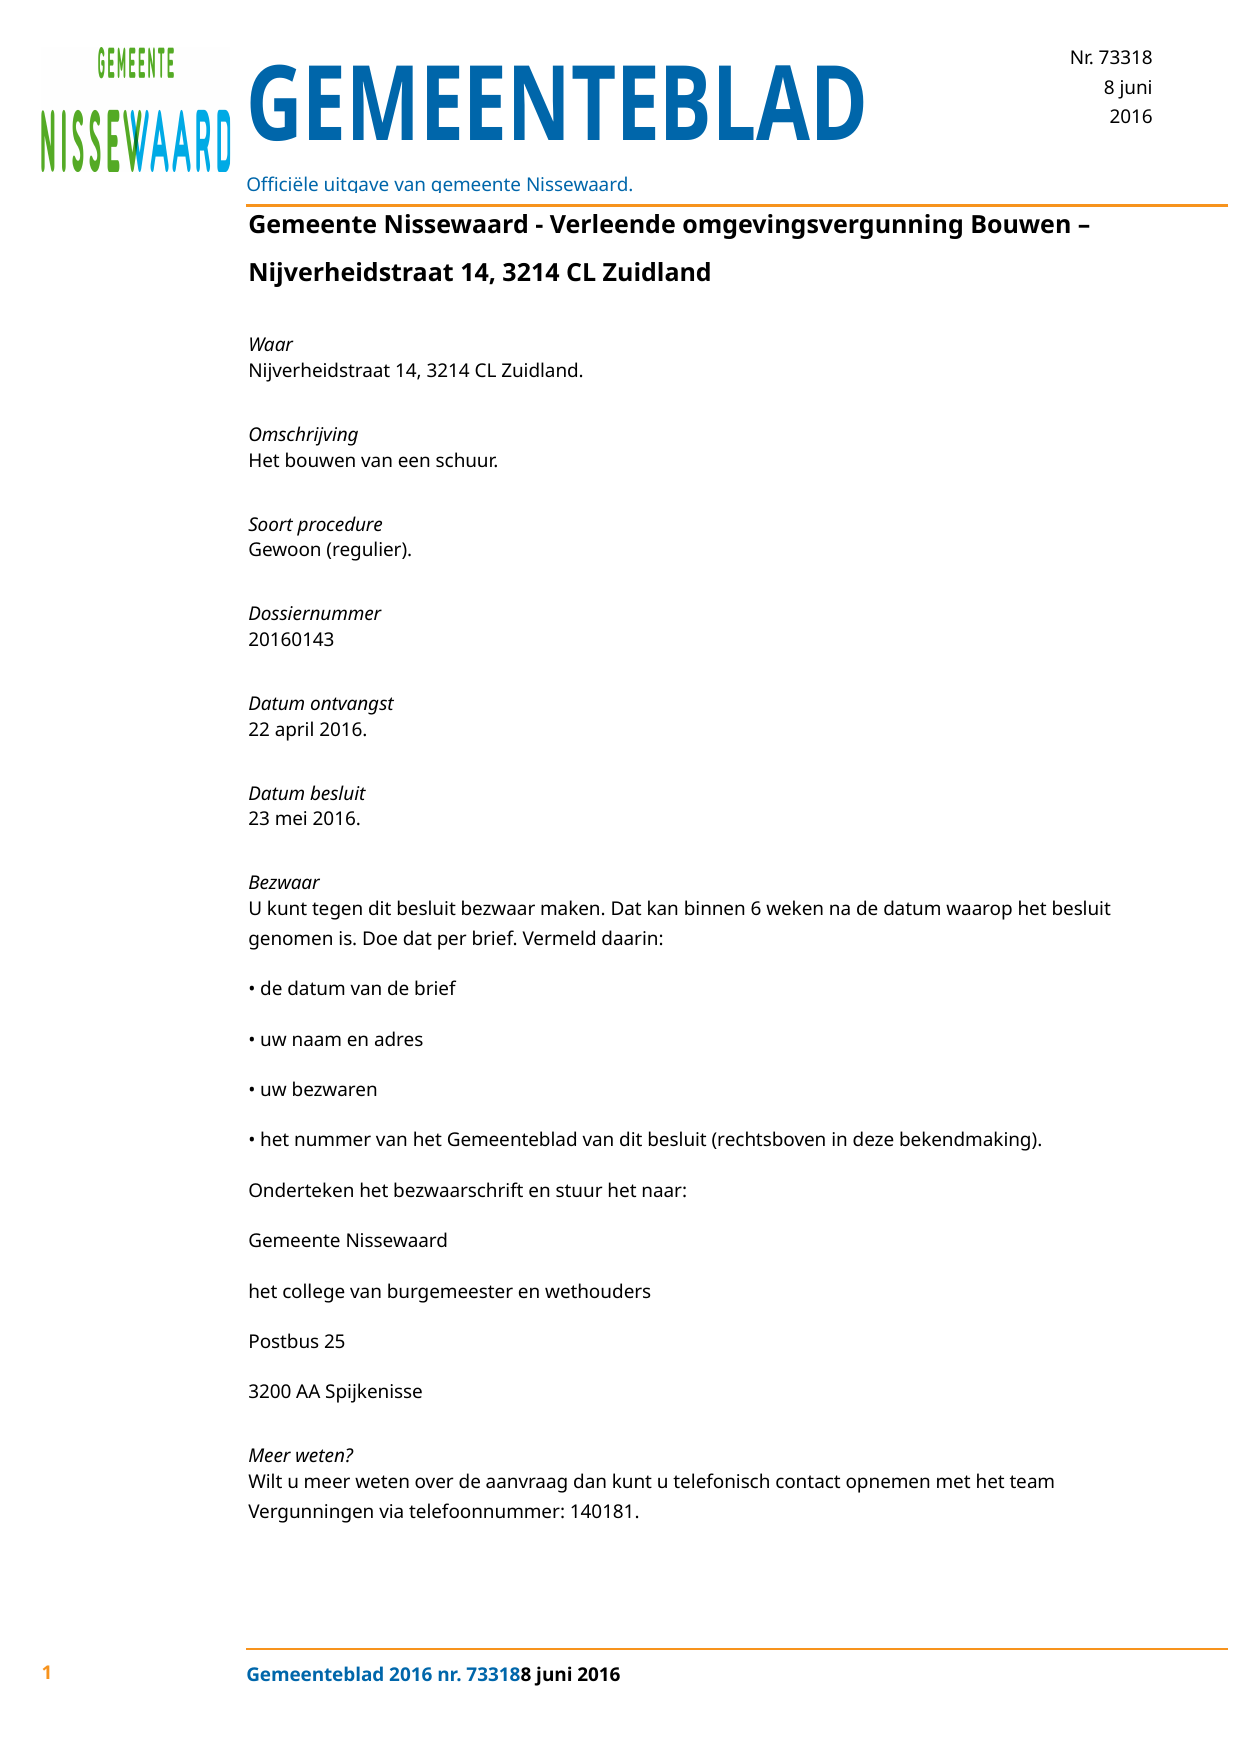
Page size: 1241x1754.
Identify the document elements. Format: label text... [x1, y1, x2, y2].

picture [201, 122, 206, 138]
text U kunt tegen dit besluit bezwaar maken. Dat kan binnen 6 weken na de datum waarop het besluit genomen is. Doe dat per brief. Vermeld daarin: [248, 895, 1152, 951]
text Nijverheidstraat 14, 3214 CL Zuidland. [248, 357, 1152, 383]
text Gewoon (regulier). [248, 537, 1152, 562]
picture [176, 157, 187, 172]
picture [41, 47, 231, 172]
picture [222, 122, 227, 160]
text • de datum van de brief [248, 975, 1152, 1001]
text • uw naam en adres [248, 1026, 1152, 1051]
text Dossiernummer [248, 601, 1152, 626]
text Bezwaar [248, 869, 1152, 895]
text Datum ontvangst [248, 690, 1152, 716]
text 23 mei 2016. [248, 806, 1152, 831]
text het college van burgemeester en wethouders [248, 1278, 1152, 1303]
text • het nummer van het Gemeenteblad van dit besluit (rechtsboven in deze bekendmaking). [248, 1127, 1152, 1152]
text Postbus 25 [248, 1328, 1152, 1354]
text Wilt u meer weten over de aanvraag dan kunt u telefonisch contact opnemen met het team Vergunningen via telefoonnummer: 140181. [248, 1468, 1152, 1524]
text Gemeente Nissewaard - Verleende omgevingsvergunning Bouwen – Nijverheidstraat 14, 3214 CL Zuidland [248, 207, 1152, 288]
text Omschrijving [248, 421, 1152, 447]
picture [200, 151, 206, 172]
text Gemeente Nissewaard [248, 1227, 1152, 1253]
text • uw bezwaren [248, 1076, 1152, 1102]
text Waar [248, 331, 1152, 357]
text 3200 AA Spijkenisse [248, 1379, 1152, 1404]
text Datum besluit [248, 780, 1152, 806]
text Het bouwen van een schuur. [248, 447, 1152, 473]
text 22 april 2016. [248, 716, 1152, 742]
picture [154, 157, 165, 172]
text Soort procedure [248, 511, 1152, 537]
text 20160143 [248, 626, 1152, 652]
text Meer weten? [248, 1443, 1152, 1468]
text Onderteken het bezwaarschrift en stuur het naar: [248, 1177, 1152, 1203]
